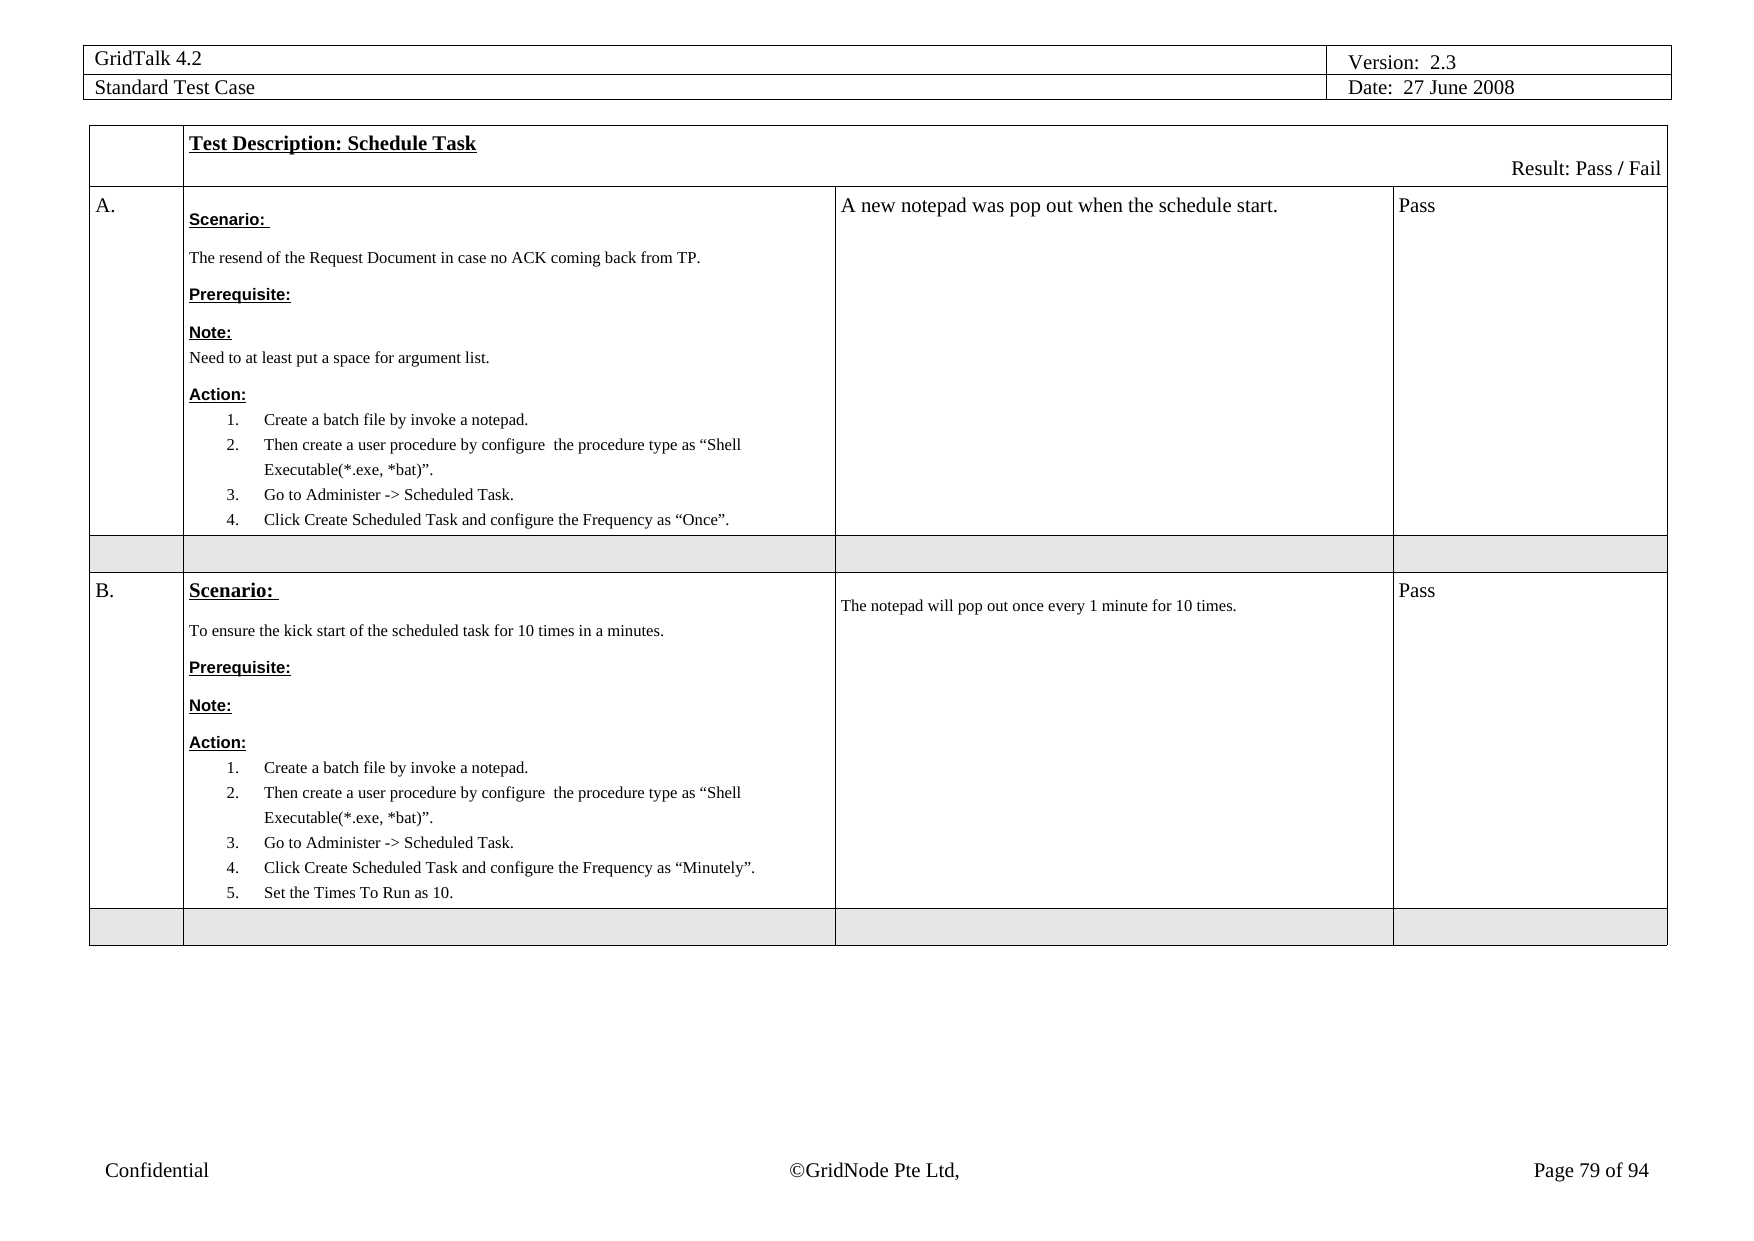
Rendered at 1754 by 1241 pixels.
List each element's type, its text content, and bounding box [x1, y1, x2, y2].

table_cell Pass [1394, 573, 1667, 908]
table_cell Pass [1394, 187, 1667, 535]
table_cell Test Description: Schedule Task Result: Pass / Fail [184, 126, 1667, 186]
table_cell [90, 126, 183, 186]
table_cell [184, 909, 835, 945]
table_cell [836, 909, 1393, 945]
table_cell [1394, 536, 1667, 572]
table_cell [836, 536, 1393, 572]
table_cell [1394, 909, 1667, 945]
table_cell A new notepad was pop out when the schedule start. [836, 187, 1393, 535]
table_cell The notepad will pop out once every 1 minute for 10 times. [836, 573, 1393, 908]
table_cell Scenario: The resend of the Request Document in case no ACK coming back from TP. Prerequisite: Note: Need to at least put a space for argument list. Action: Create a batch file by invoke a notepad. Then create a user procedure by configure the procedure type as “Shell Executable(*.exe, *bat)”. Go to Administer -> Scheduled Task. Click Create Scheduled Task and configure the Frequency as “Once”. [184, 187, 835, 535]
table_cell [90, 909, 183, 945]
table_cell Scenario: To ensure the kick start of the scheduled task for 10 times in a minutes. Prerequisite: Note: Action: Create a batch file by invoke a notepad. Then create a user procedure by configure the procedure type as “Shell Executable(*.exe, *bat)”. Go to Administer -> Scheduled Task. Click Create Scheduled Task and configure the Frequency as “Minutely”. Set the Times To Run as 10. [184, 573, 835, 908]
table_cell A. [90, 187, 183, 535]
table_cell [184, 536, 835, 572]
table_cell B. [90, 573, 183, 908]
table_cell [90, 536, 183, 572]
